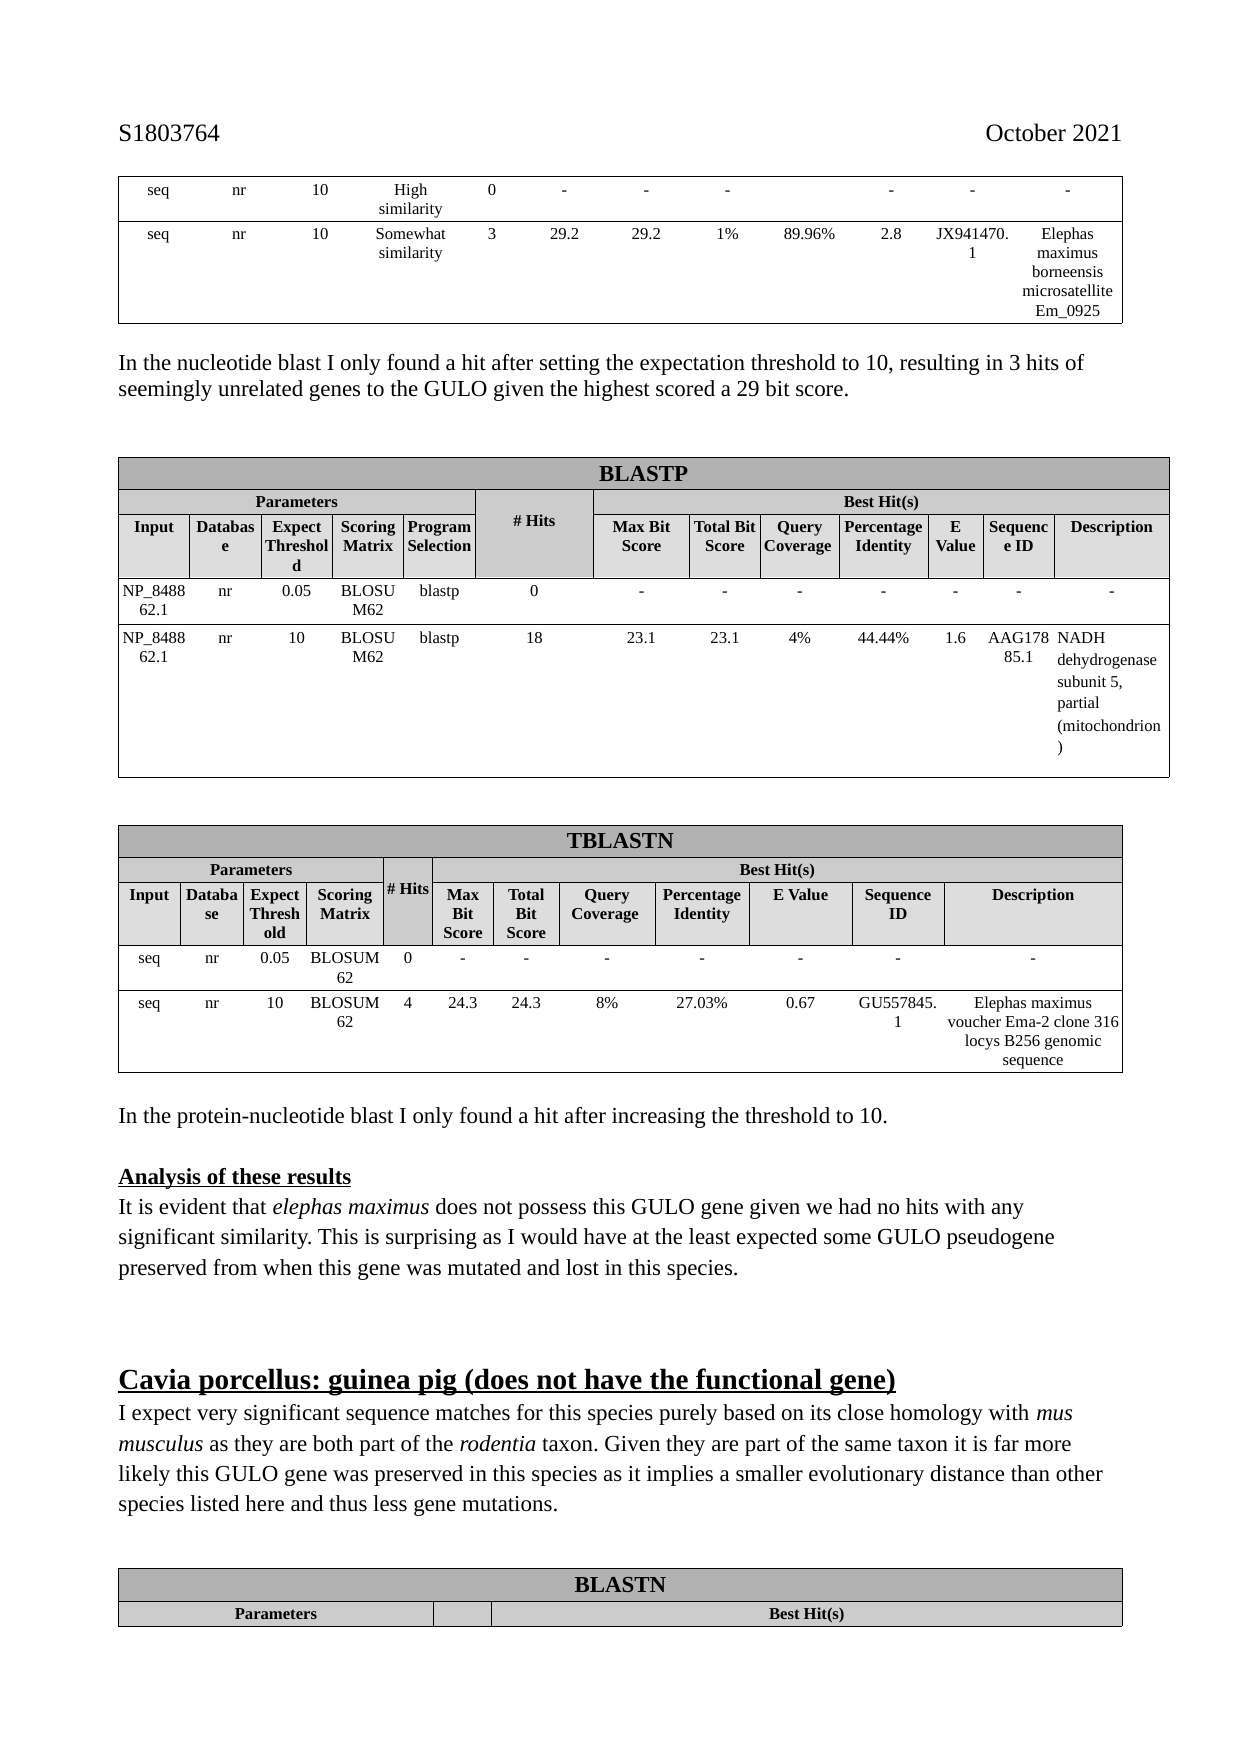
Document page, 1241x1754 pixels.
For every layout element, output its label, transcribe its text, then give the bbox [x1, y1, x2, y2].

table_cell - [432, 946, 493, 989]
table_cell 10 [279, 177, 361, 221]
table_cell BLOSUM62 [306, 991, 383, 1072]
table_cell Database [190, 515, 261, 577]
table_cell Sequence ID [984, 515, 1054, 577]
table_cell 10 [279, 222, 361, 322]
table_cell seq [119, 946, 180, 989]
table_cell - [928, 579, 983, 624]
table_cell Description [1055, 515, 1169, 577]
table_cell AAG17885.1 [983, 625, 1054, 777]
table_cell - [760, 579, 839, 624]
table_cell - [689, 579, 760, 624]
table_cell Percentage Identity [656, 883, 749, 945]
table_cell Input [119, 515, 189, 577]
table_cell nr [198, 177, 279, 221]
table_cell 24.3 [493, 991, 559, 1072]
table_cell - [1054, 579, 1169, 624]
table_cell Sequence ID [853, 883, 944, 945]
table_cell 18 [475, 625, 593, 777]
table_cell 24.3 [432, 991, 493, 1072]
table_cell blastp [404, 625, 475, 777]
table_cell - [839, 579, 928, 624]
table_cell 23.1 [689, 625, 760, 777]
table_cell 89.96% [768, 222, 850, 322]
table_cell nr [180, 946, 243, 989]
table_header TBLASTN [119, 826, 1122, 857]
table_cell Description [945, 883, 1122, 945]
table_cell 0 [460, 177, 523, 221]
table_cell Input [119, 883, 180, 945]
table_cell seq [119, 991, 180, 1072]
table_cell - [493, 946, 559, 989]
table_cell Best Hit(s) [492, 1602, 1122, 1626]
table_cell 1.6 [928, 625, 983, 777]
table_cell Best Hit(s) [433, 858, 1122, 882]
table_cell - [605, 177, 687, 221]
text Cavia porcellus: guinea pig (does not have the functional gene) I expect very significant sequence matches for this species purely based on its close homology with mus musculus as they are both part of the rodentia taxon. Given they are part of the same taxon it is far more likely this GULO gene was preserved in this species as it implies a smaller evolutionary distance than other species listed here and thus less gene mutations. [118, 1362, 1122, 1549]
table_cell NP_848862.1 [119, 579, 189, 624]
table_cell 0 [475, 579, 593, 624]
table_cell Total Bit Score [690, 515, 760, 577]
table_cell - [559, 946, 655, 989]
table_cell NP_848862.1 [119, 625, 189, 777]
table_cell Expect Threshold [262, 515, 332, 577]
table_cell nr [189, 625, 261, 777]
table_cell Scoring Matrix [307, 883, 383, 945]
table_cell Database [181, 883, 243, 945]
table_cell BLOSUM62 [332, 579, 403, 624]
table_cell 0.05 [261, 579, 332, 624]
table_cell Program Selection [404, 515, 475, 577]
table_cell Parameters [119, 1602, 433, 1626]
table_cell Scoring Matrix [333, 515, 403, 577]
table_cell 10 [243, 991, 306, 1072]
text In the protein-nucleotide blast I only found a hit after increasing the threshold to 10. Analysis of these results It is evident that elephas maximus does not possess this GULO gene given we had no hits with any significant similarity. This is surprising as I would have at the least expected some GULO pseudogene preserved from when this gene was mutated and lost in this species. [118, 1073, 1122, 1343]
table_cell 4% [760, 625, 839, 777]
table_cell 4 [384, 991, 432, 1072]
table_cell blastp [404, 579, 475, 624]
table_cell High similarity [361, 177, 460, 221]
table_cell seq [119, 222, 198, 322]
table_cell Somewhat similarity [361, 222, 460, 322]
table_cell [434, 1602, 491, 1626]
table_cell 10 [261, 625, 332, 777]
table_cell - [852, 946, 944, 989]
table_cell 29.2 [523, 222, 605, 322]
table_cell nr [180, 991, 243, 1072]
table_cell - [594, 579, 689, 624]
table_cell JX941470.1 [932, 222, 1013, 322]
table_cell 29.2 [605, 222, 687, 322]
table_cell GU557845.1 [852, 991, 944, 1072]
table_cell BLOSUM62 [306, 946, 383, 989]
table_cell # Hits [476, 490, 593, 577]
table_header BLASTN [119, 1569, 1122, 1601]
table_cell 0.67 [749, 991, 852, 1072]
table_cell 0.05 [243, 946, 306, 989]
table_cell 8% [559, 991, 655, 1072]
table_cell E Value [750, 883, 852, 945]
text In the nucleotide blast I only found a hit after setting the expectation threshold to 10, resulting in 3 hits of seemingly unrelated genes to the GULO given the highest scored a 29 bit score. [118, 324, 1122, 457]
table_cell - [932, 177, 1013, 221]
table_cell 2.8 [850, 222, 932, 322]
table_cell Expect Threshold [244, 883, 306, 945]
table_cell seq [119, 177, 198, 221]
table_cell [768, 177, 850, 221]
table_header BLASTP [119, 458, 1169, 489]
table_cell Parameters [119, 490, 475, 514]
table_cell Max Bit Score [594, 515, 689, 577]
table_cell Query Coverage [560, 883, 655, 945]
table_cell - [983, 579, 1054, 624]
table_cell Max Bit Score [433, 883, 493, 945]
table_cell Elephas maximus borneensis microsatellite Em_0925 [1013, 222, 1122, 322]
table_cell - [655, 946, 749, 989]
table_cell Best Hit(s) [594, 490, 1169, 514]
table_cell 3 [460, 222, 523, 322]
table_cell nr [189, 579, 261, 624]
table_cell BLOSUM62 [332, 625, 403, 777]
table_cell - [850, 177, 932, 221]
table_cell 23.1 [594, 625, 689, 777]
table_cell Query Coverage [761, 515, 839, 577]
table_cell - [944, 946, 1122, 989]
table_cell - [1013, 177, 1122, 221]
table_cell Elephas maximus voucher Ema-2 clone 316 locys B256 genomic sequence [944, 991, 1122, 1072]
table_cell NADH dehydrogenase subunit 5, partial (mitochondrion) [1054, 625, 1169, 777]
table_cell Parameters [119, 858, 383, 882]
table_cell Percentage Identity [840, 515, 928, 577]
table_cell nr [198, 222, 279, 322]
table_cell - [687, 177, 768, 221]
table_cell 0 [384, 946, 432, 989]
table_cell 44.44% [839, 625, 928, 777]
table_cell - [523, 177, 605, 221]
table_cell - [749, 946, 852, 989]
table_cell # Hits [384, 858, 432, 945]
table_cell E Value [929, 515, 983, 577]
table_cell Total Bit Score [494, 883, 559, 945]
table_cell 27.03% [655, 991, 749, 1072]
table_cell 1% [687, 222, 768, 322]
